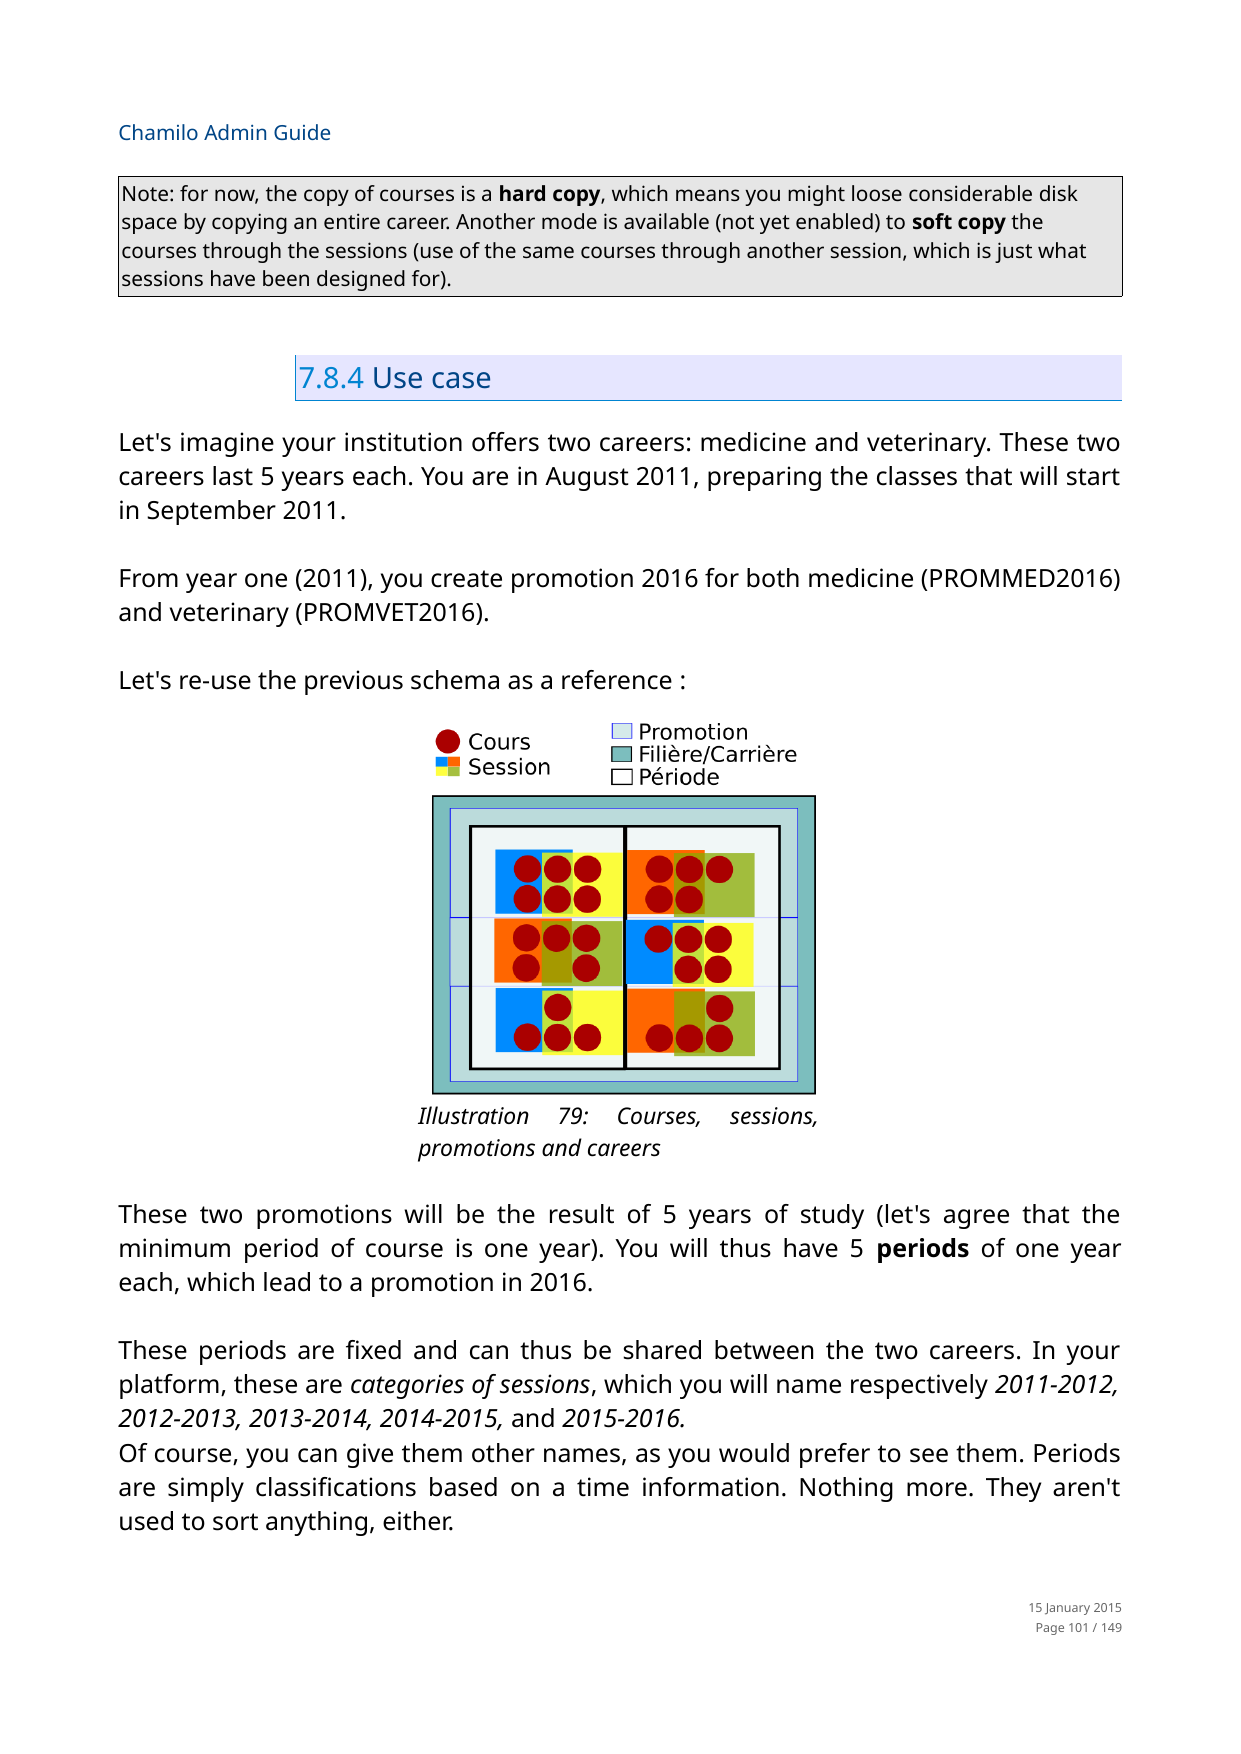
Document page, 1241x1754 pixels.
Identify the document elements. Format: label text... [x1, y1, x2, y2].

text Illustration 79: Courses, sessions, promotions and careers [418, 1101, 822, 1163]
text Let's re-use the previous schema as a reference : [118, 663, 1122, 697]
text Of course, you can give them other names, as you would prefer to see them. Periods are simply classifications based on a time information. Nothing more. They aren't used to sort anything, either. [118, 1435, 1122, 1537]
text From year one (2011), you create promotion 2016 for both medicine (PROMMED2016) and veterinary (PROMVET2016). [118, 560, 1122, 628]
picture [418, 709, 823, 1101]
text Note: for now, the copy of courses is a hard copy, which means you might loose considerable disk space by copying an entire career. Another mode is available (not yet enabled) to soft copy the courses through the sessions (use of the same courses through another session, which is just what sessions have been designed for). [119, 177, 1122, 296]
text Let's imagine your institution offers two careers: medicine and veterinary. These two careers last 5 years each. You are in August 2011, preparing the classes that will start in September 2011. [118, 424, 1122, 526]
text These two promotions will be the result of 5 years of study (let's agree that the minimum period of course is one year). You will thus have 5 periods of one year each, which lead to a promotion in 2016. [118, 1197, 1122, 1299]
text These periods are fixed and can thus be shared between the two careers. In your platform, these are categories of sessions, which you will name respectively 2011-2012, 2012-2013, 2013-2014, 2014-2015, and 2015-2016. [118, 1333, 1122, 1435]
subtitle Use case [296, 355, 1122, 400]
